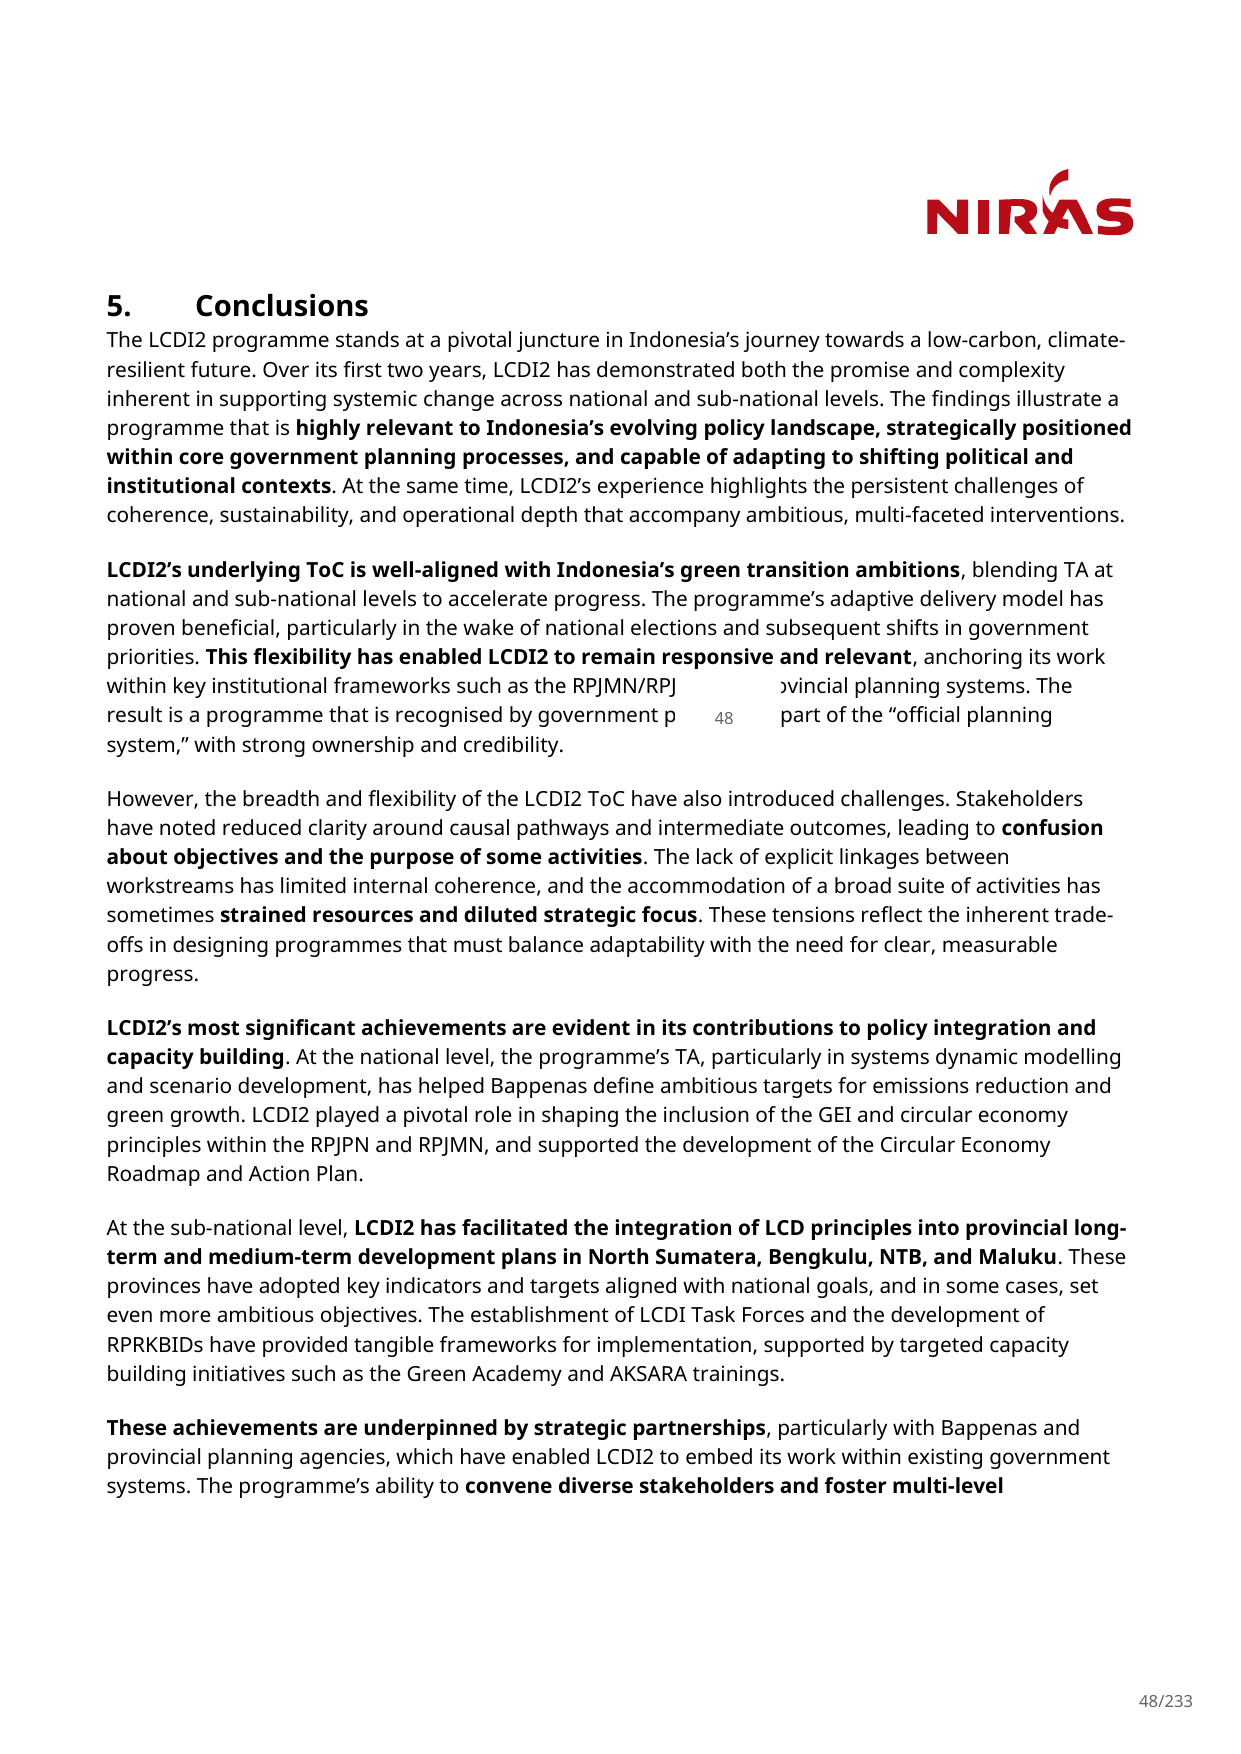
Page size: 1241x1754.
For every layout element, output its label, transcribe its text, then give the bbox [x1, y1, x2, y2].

text At the sub-national level, LCDI2 has facilitated the integration of LCD principles into provincial long-term and medium-term development plans in North Sumatera, Bengkulu, NTB, and Maluku. These provinces have adopted key indicators and targets aligned with national goals, and in some cases, set even more ambitious objectives. The establishment of LCDI Task Forces and the development of RPRKBIDs have provided tangible frameworks for implementation, supported by targeted capacity building initiatives such as the Green Academy and AKSARA trainings. [106, 1212, 1134, 1387]
text However, the breadth and flexibility of the LCDI2 ToC have also introduced challenges. Stakeholders have noted reduced clarity around causal pathways and intermediate outcomes, leading to confusion about objectives and the purpose of some activities. The lack of explicit linkages between workstreams has limited internal coherence, and the accommodation of a broad suite of activities has sometimes strained resources and diluted strategic focus. These tensions reflect the inherent trade-offs in designing programmes that must balance adaptability with the need for clear, measurable progress. [106, 783, 1134, 987]
subtitle Conclusions [106, 285, 1134, 325]
text LCDI2’s underlying ToC is well-aligned with Indonesia’s green transition ambitions, blending TA at national and sub-national levels to accelerate progress. The programme’s adaptive delivery model has proven beneficial, particularly in the wake of national elections and subsequent shifts in government priorities. This flexibility has enabled LCDI2 to remain responsive and relevant, anchoring its work within key institutional frameworks such as the RPJMN/RPJPN and provincial planning systems. The result is a programme that is recognised by government partners as part of the “official planning system,” with strong ownership and credibility. [106, 554, 1134, 758]
text LCDI2’s most significant achievements are evident in its contributions to policy integration and capacity building. At the national level, the programme’s TA, particularly in systems dynamic modelling and scenario development, has helped Bappenas define ambitious targets for emissions reduction and green growth. LCDI2 played a pivotal role in shaping the inclusion of the GEI and circular economy principles within the RPJPN and RPJMN, and supported the development of the Circular Economy Roadmap and Action Plan. [106, 1012, 1134, 1187]
text The LCDI2 programme stands at a pivotal juncture in Indonesia’s journey towards a low-carbon, climate-resilient future. Over its first two years, LCDI2 has demonstrated both the promise and complexity inherent in supporting systemic change across national and sub-national levels. The findings illustrate a programme that is highly relevant to Indonesia’s evolving policy landscape, strategically positioned within core government planning processes, and capable of adapting to shifting political and institutional contexts. At the same time, LCDI2’s experience highlights the persistent challenges of coherence, sustainability, and operational depth that accompany ambitious, multi-faceted interventions. [106, 325, 1134, 529]
text These achievements are underpinned by strategic partnerships, particularly with Bappenas and provincial planning agencies, which have enabled LCDI2 to embed its work within existing government systems. The programme’s ability to convene diverse stakeholders and foster multi-level [106, 1412, 1134, 1500]
